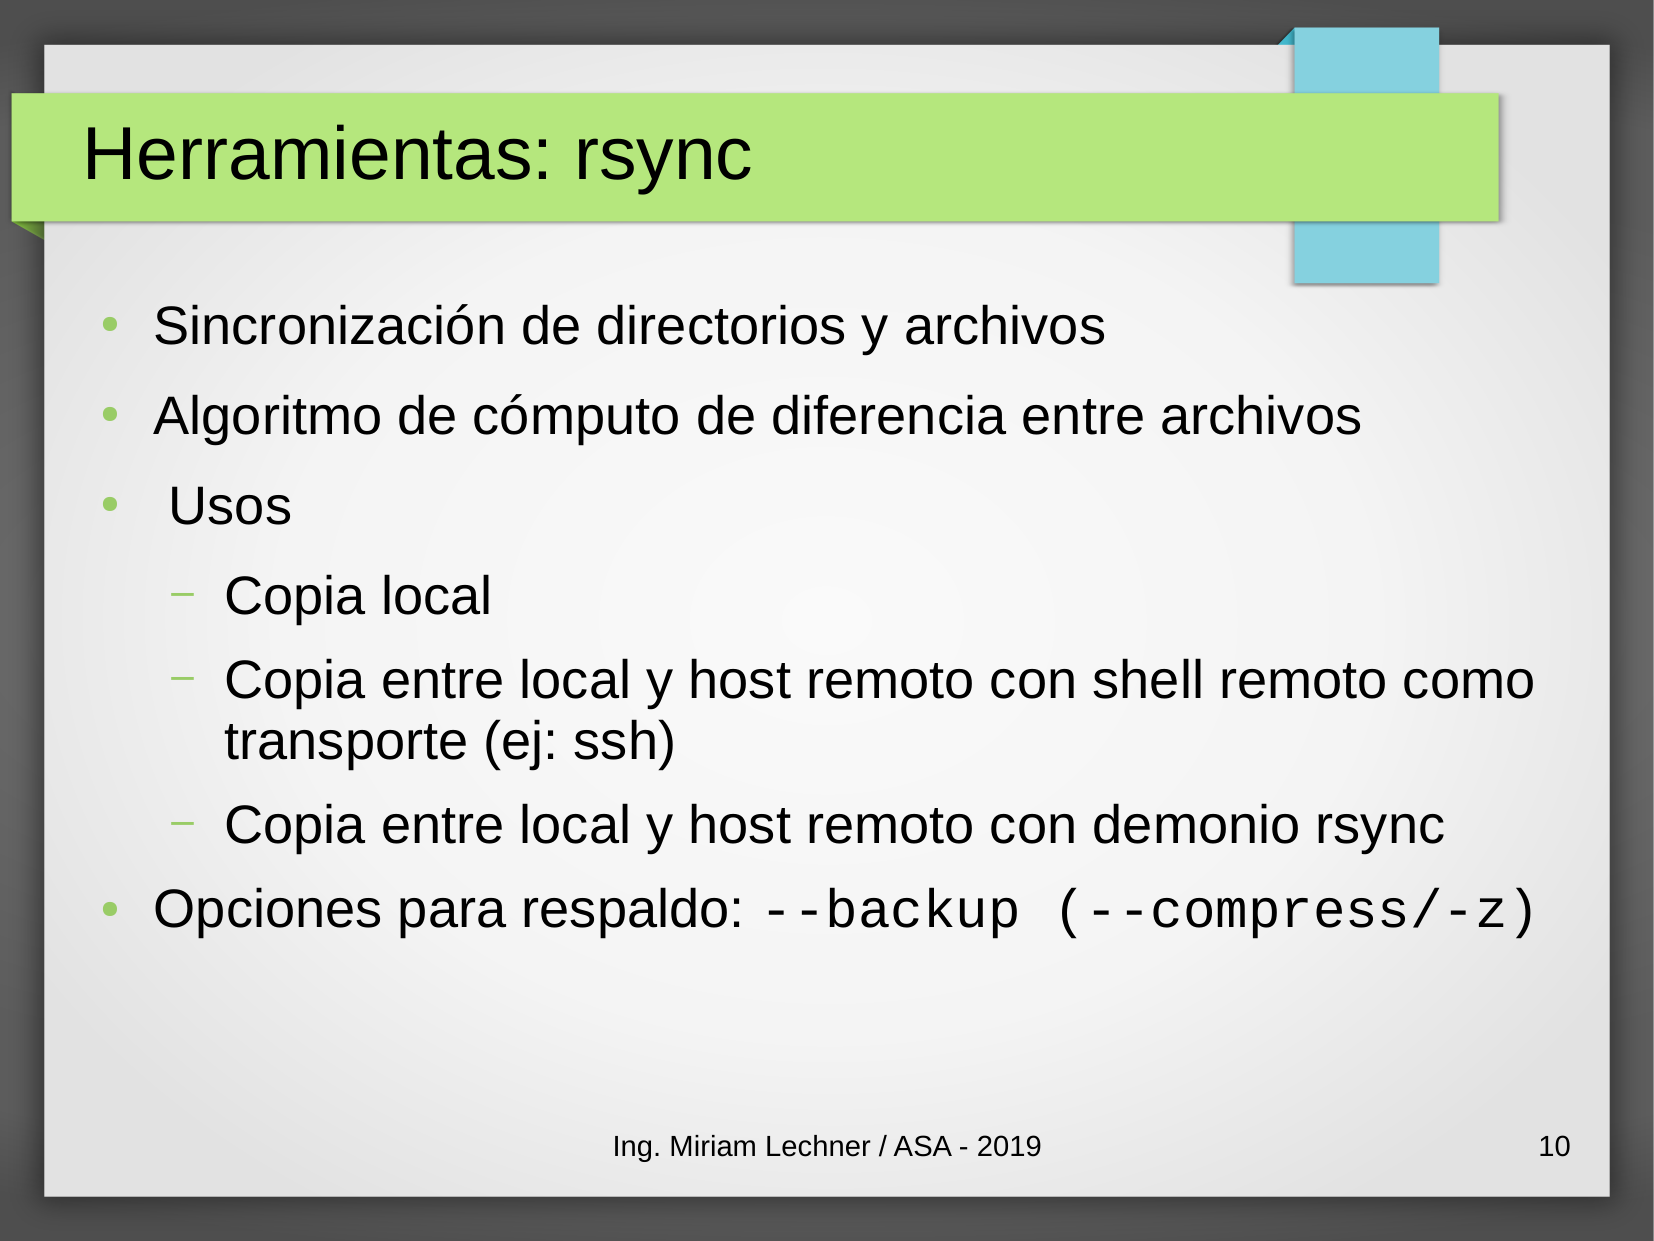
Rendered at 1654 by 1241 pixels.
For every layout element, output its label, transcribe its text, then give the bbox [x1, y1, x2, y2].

title Herramientas: rsync [82, 94, 1264, 213]
picture [0, 0, 1654, 1241]
list Sincronización de directorios y archivos Algoritmo de cómputo de diferencia entre archivos Usos Copia local Copia entre local y host remoto con shell remoto como transporte (ej: ssh) Copia entre local y host remoto con demonio rsync Opciones para respaldo: --backup (--compress/-z) [82, 295, 1571, 1015]
